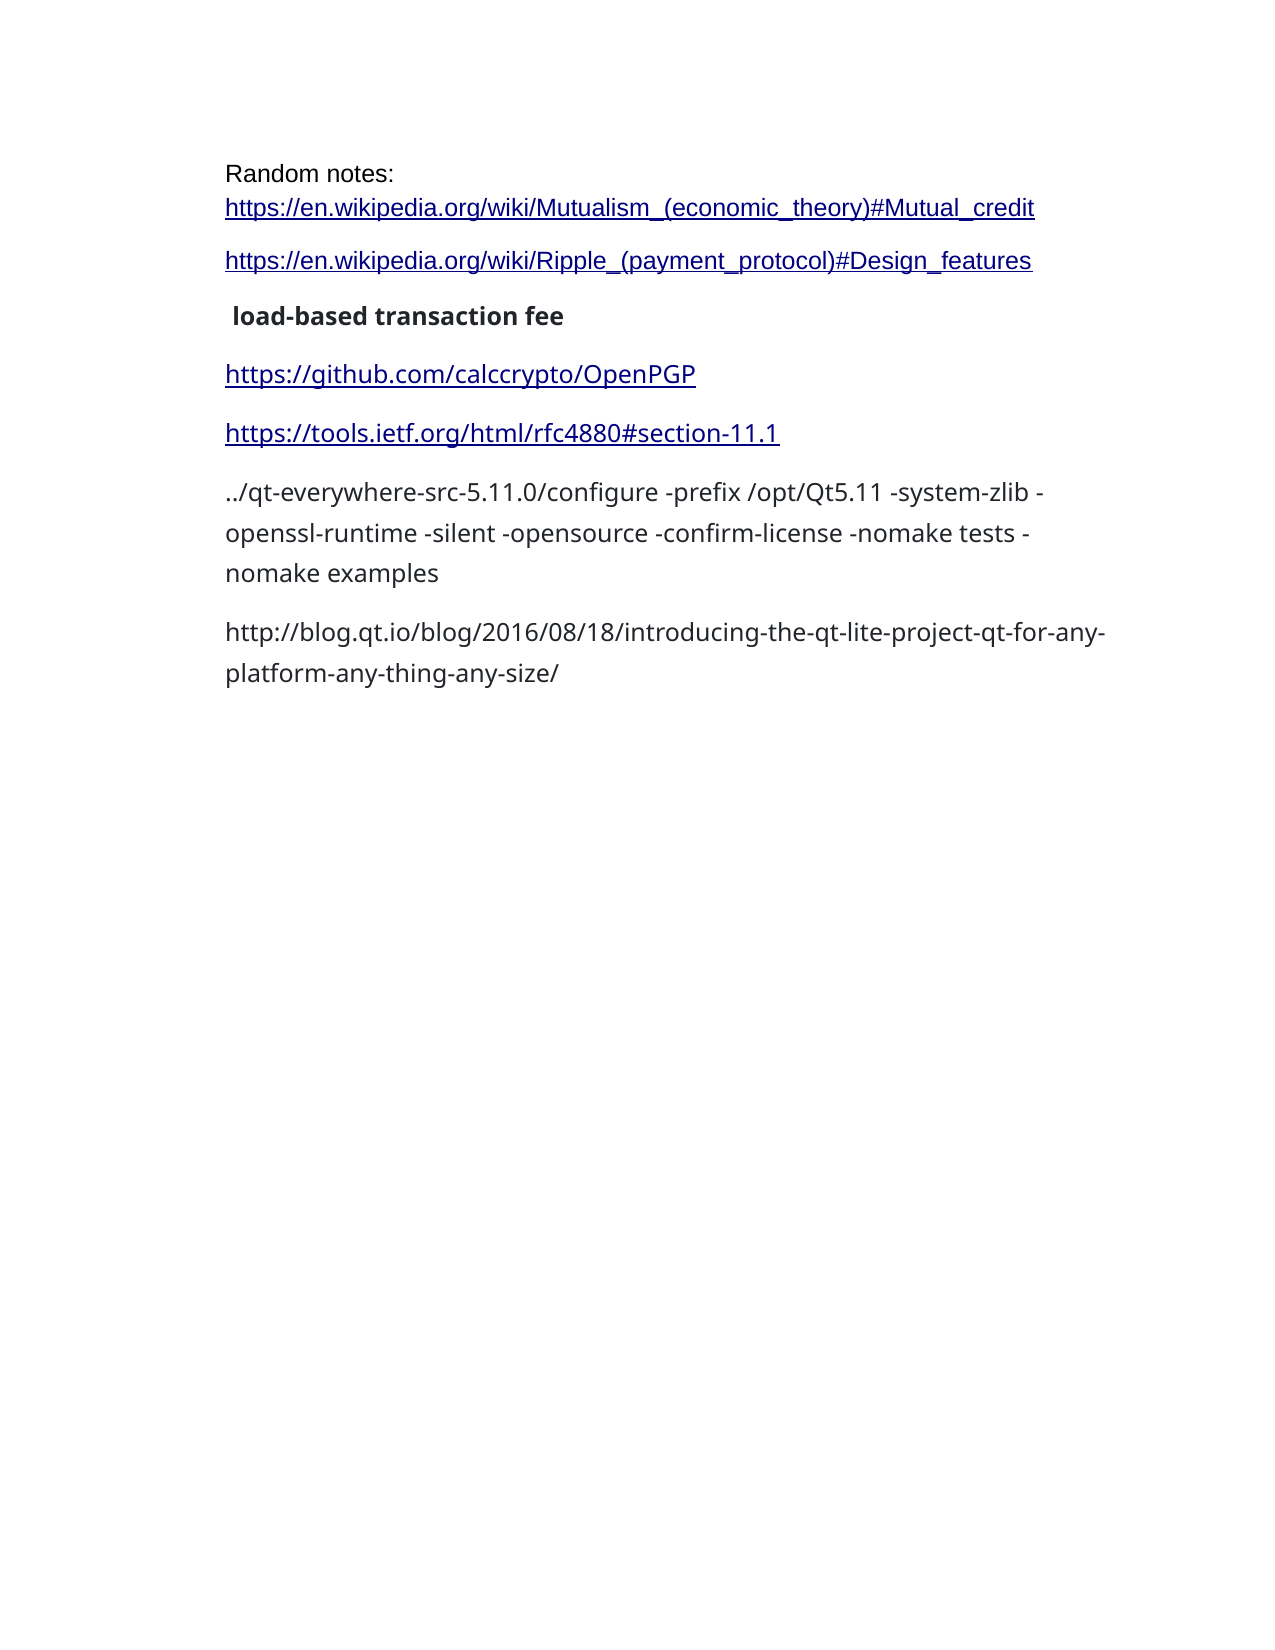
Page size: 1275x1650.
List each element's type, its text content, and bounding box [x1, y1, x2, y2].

text https://en.wikipedia.org/wiki/Ripple_(payment_protocol)#Design_features [225, 246, 1125, 274]
text https://tools.ietf.org/html/rfc4880#section-11.1 [225, 416, 1125, 450]
text load-based transaction fee [225, 298, 1125, 332]
text Random notes: https://en.wikipedia.org/wiki/Mutualism_(economic_theory)#Mutual_credit [225, 159, 1125, 222]
text https://github.com/calccrypto/OpenPGP [225, 357, 1125, 391]
text ../qt-everywhere-src-5.11.0/configure -prefix /opt/Qt5.11 -system-zlib -openssl-runtime -silent -opensource -confirm-license -nomake tests -nomake examples [225, 474, 1125, 590]
text http://blog.qt.io/blog/2016/08/18/introducing-the-qt-lite-project-qt-for-any-platform-any-thing-any-size/ [225, 615, 1125, 690]
